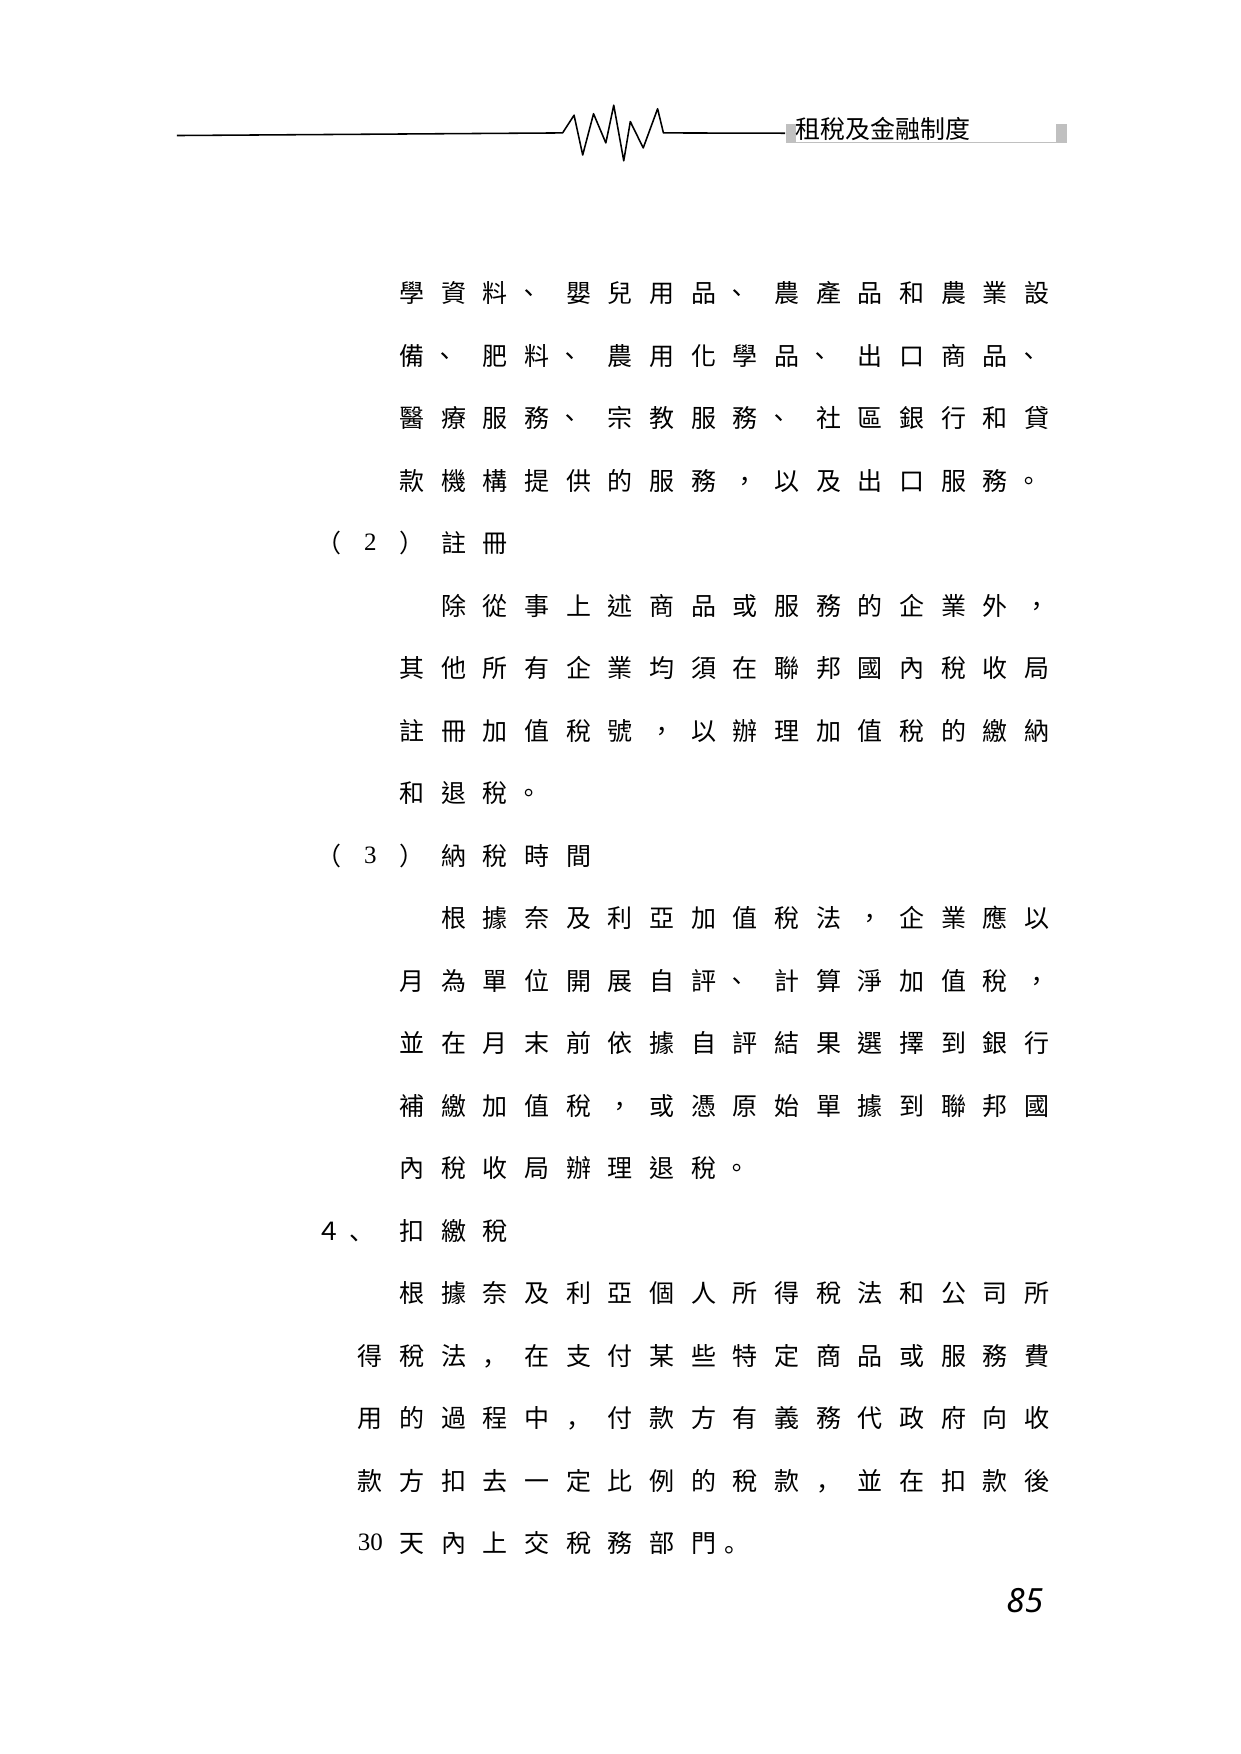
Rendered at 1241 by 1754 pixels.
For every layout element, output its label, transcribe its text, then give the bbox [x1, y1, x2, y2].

text （3）納稅時間 [306, 813, 1058, 875]
text 除從事上述商品或服務的企業外，其他所有企業均須在聯邦國內稅收局註冊加值稅號，以辦理加值稅的繳納和退稅。 [367, 563, 1058, 813]
text （2）註冊 [306, 500, 1058, 563]
text ４、扣繳稅 [281, 1188, 1058, 1250]
text 學資料、嬰兒用品、農產品和農業設備、肥料、農用化學品、出口商品、醫療服務、宗教服務、社區銀行和貸款機構提供的服務，以及出口服務。 [367, 250, 1058, 500]
text 根據奈及利亞個人所得稅法和公司所得稅法，在支付某些特定商品或服務費用的過程中，付款方有義務代政府向收款方扣去一定比例的稅款，並在扣款後30天內上交稅務部門。 [330, 1250, 1058, 1563]
text 根據奈及利亞加值稅法，企業應以月為單位開展自評、計算淨加值稅，並在月末前依據自評結果選擇到銀行補繳加值稅，或憑原始單據到聯邦國內稅收局辦理退稅。 [367, 875, 1058, 1188]
